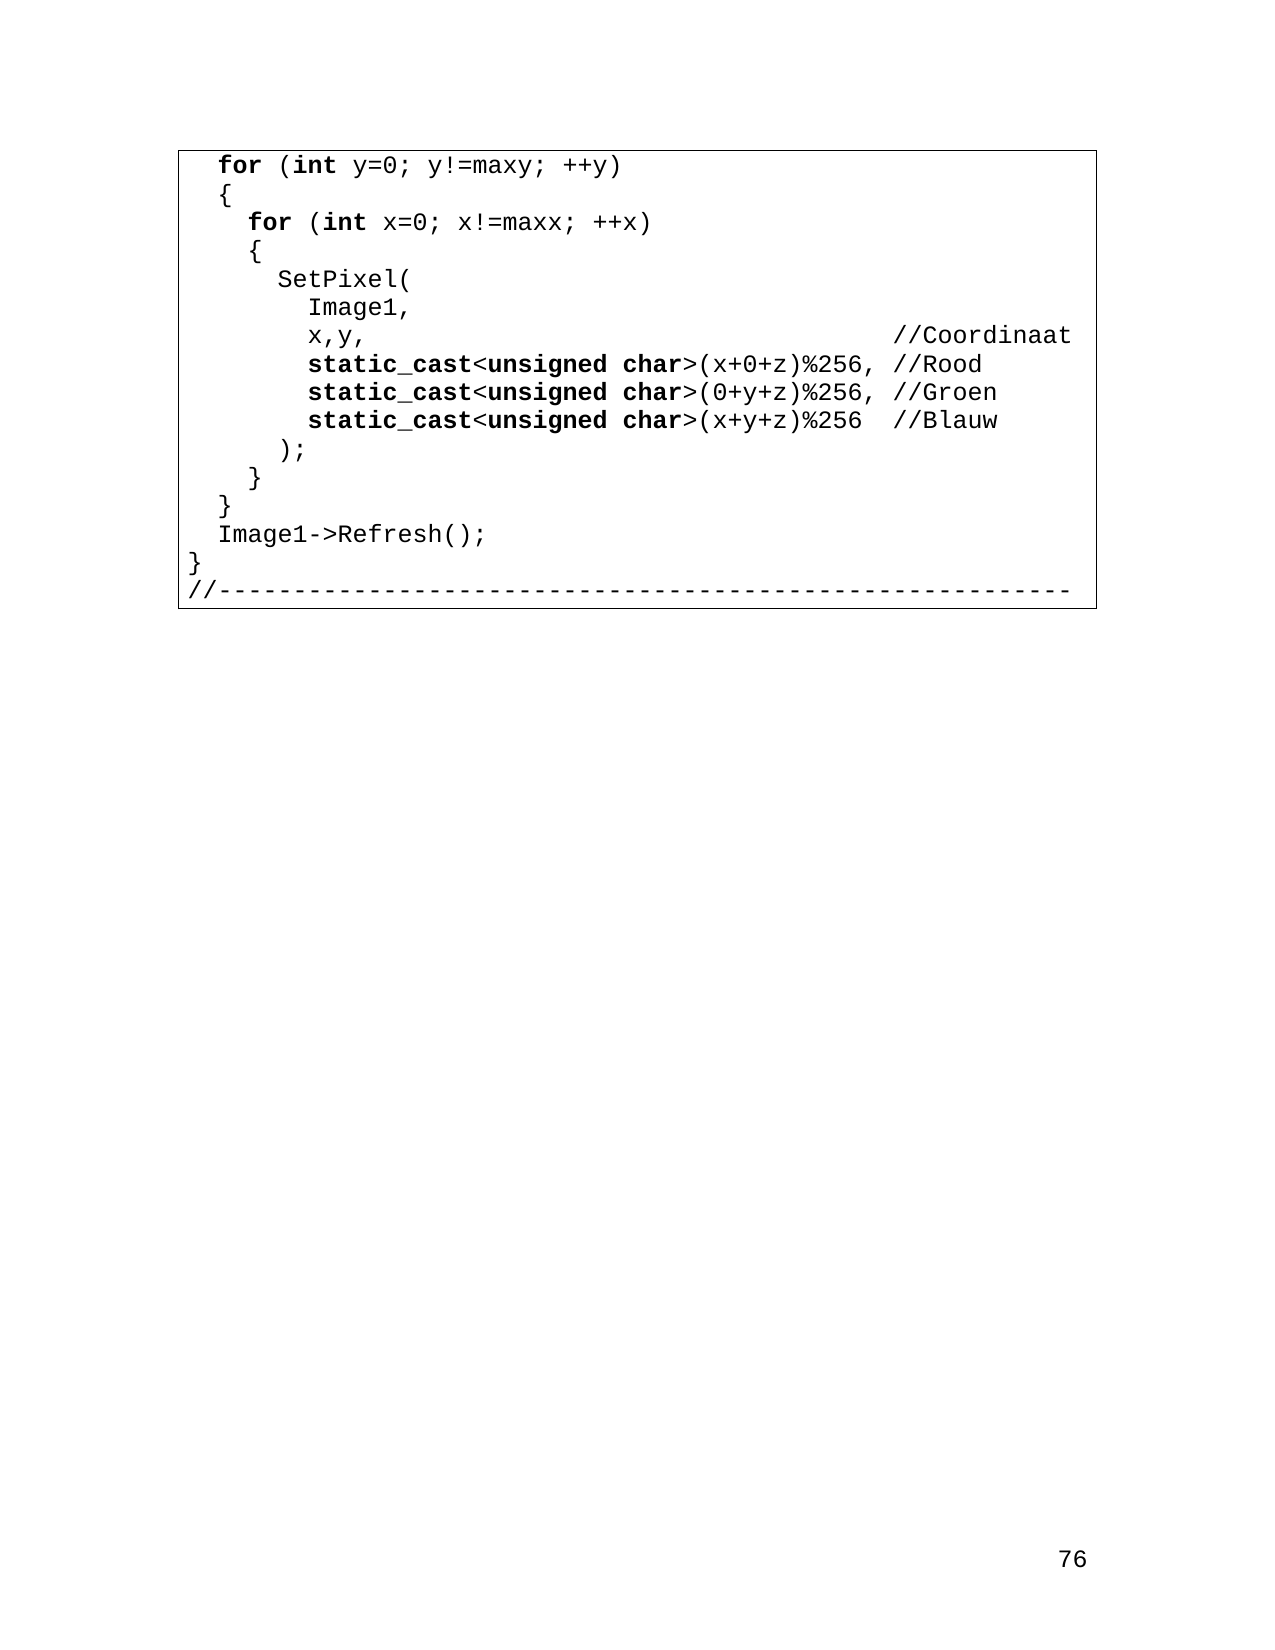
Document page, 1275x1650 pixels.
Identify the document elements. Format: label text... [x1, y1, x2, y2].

text { [187, 238, 1087, 266]
text SetPixel( [187, 266, 1087, 295]
text Image1, [187, 295, 1087, 323]
text static_cast<unsigned char>(x+0+z)%256, //Rood [187, 351, 1087, 380]
text ); [187, 436, 1087, 465]
text } [187, 493, 1087, 521]
text for (int x=0; x!=maxx; ++x) [187, 210, 1087, 238]
text //--------------------------------------------------------- [179, 575, 1096, 608]
text static_cast<unsigned char>(x+y+z)%256 //Blauw [187, 408, 1087, 436]
text Image1->Refresh(); [187, 521, 1087, 550]
text { [187, 181, 1087, 210]
text } [187, 550, 1087, 575]
text } [187, 465, 1087, 493]
text x,y, //Coordinaat [187, 323, 1087, 351]
text static_cast<unsigned char>(0+y+z)%256, //Groen [187, 380, 1087, 408]
text for (int y=0; y!=maxy; ++y) [179, 151, 1096, 181]
